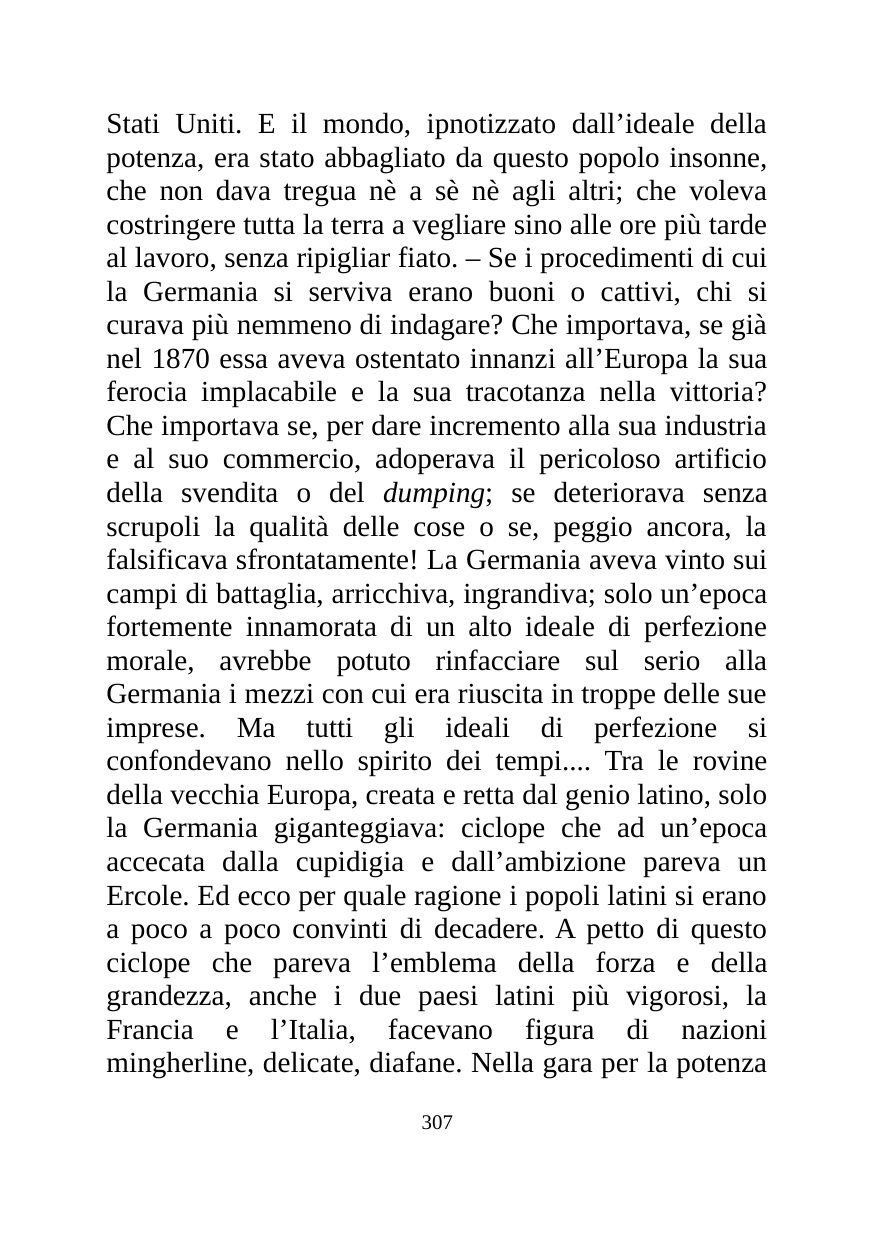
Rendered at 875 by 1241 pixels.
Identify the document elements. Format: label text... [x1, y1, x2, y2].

text Stati Uniti. E il mondo, ipnotizzato dall’ideale della potenza, era stato abbagliato da questo popolo insonne, che non dava tregua nè a sè nè agli altri; che voleva costringere tutta la terra a vegliare sino alle ore più tarde al lavoro, senza ripigliar fiato. – Se i procedimenti di cui la Germania si serviva erano buoni o cattivi, chi si curava più nemmeno di indagare? Che importava, se già nel 1870 essa aveva ostentato innanzi all’Europa la sua ferocia implacabile e la sua tracotanza nella vittoria? Che importava se, per dare incremento alla sua industria e al suo commercio, adoperava il pericoloso artificio della svendita o del dumping; se deteriorava senza scrupoli la qualità delle cose o se, peggio ancora, la falsificava sfrontatamente! La Germania aveva vinto sui campi di battaglia, arricchiva, ingrandiva; solo un’epoca fortemente innamorata di un alto ideale di perfezione morale, avrebbe potuto rinfacciare sul serio alla Germania i mezzi con cui era riuscita in troppe delle sue imprese. Ma tutti gli ideali di perfezione si confondevano nello spirito dei tempi.... Tra le rovine della vecchia Europa, creata e retta dal genio latino, solo la Germania giganteggiava: ciclope che ad un’epoca accecata dalla cupidigia e dall’ambizione pareva un Ercole. Ed ecco per quale ragione i popoli latini si erano a poco a poco convinti di decadere. A petto di questo ciclope che pareva l’emblema della forza e della grandezza, anche i due paesi latini più vigorosi, la Francia e l’Italia, facevano figura di nazioni mingherline, delicate, diafane. Nella gara per la potenza [106, 106, 768, 1079]
